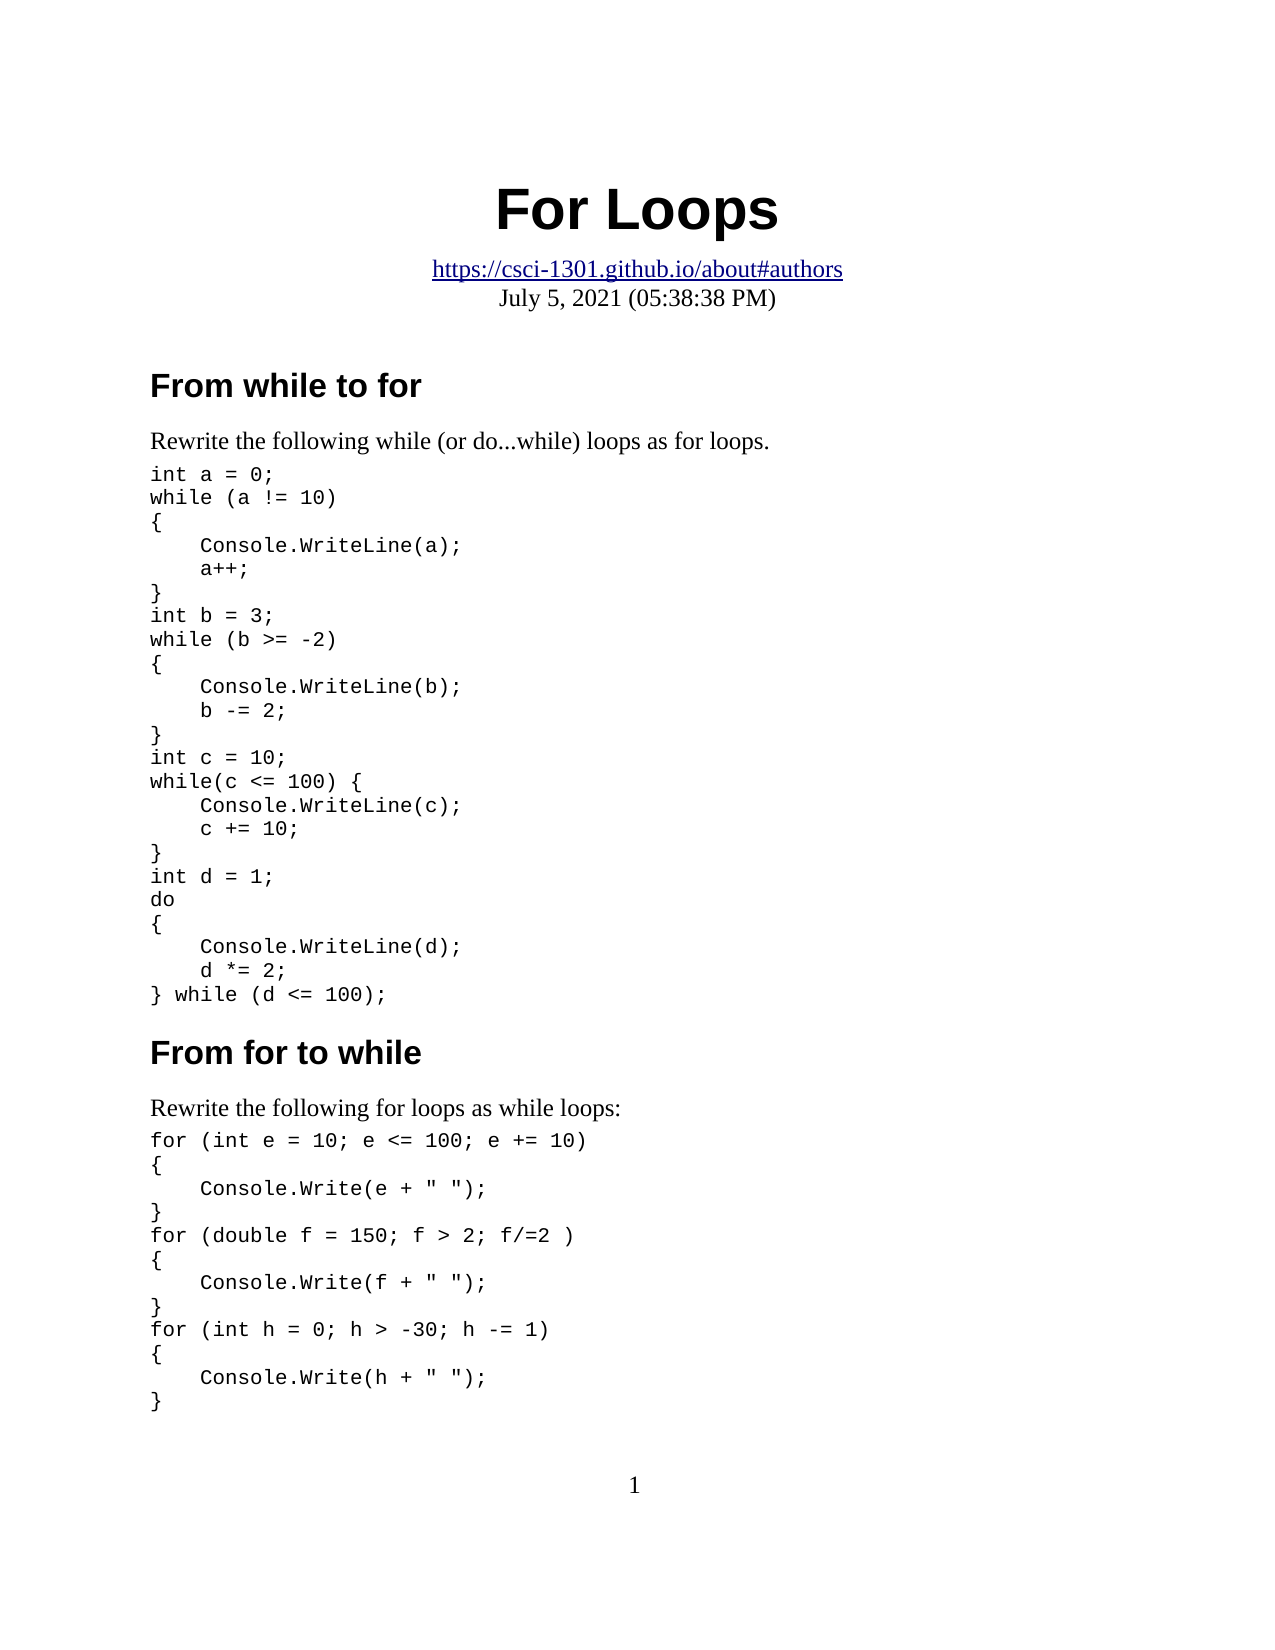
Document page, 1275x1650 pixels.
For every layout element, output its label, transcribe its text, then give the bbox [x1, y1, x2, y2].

text int a = 0; [150, 464, 1125, 487]
text Console.Write(h + " "); [150, 1367, 1125, 1390]
text { [150, 1248, 1125, 1272]
text for (double f = 150; f > 2; f/=2 ) [150, 1225, 1125, 1248]
text } [150, 582, 1125, 606]
text } [150, 1201, 1125, 1225]
text } [150, 724, 1125, 747]
text Console.Write(e + " "); [150, 1178, 1125, 1201]
text Console.Write(f + " "); [150, 1272, 1125, 1296]
text c += 10; [150, 818, 1125, 842]
text Rewrite the following for loops as while loops: [150, 1093, 1125, 1121]
text do [150, 889, 1125, 913]
text { [150, 653, 1125, 676]
text a++; [150, 558, 1125, 582]
text } while (d <= 100); [150, 984, 1125, 1007]
text { [150, 1343, 1125, 1367]
text Console.WriteLine(c); [150, 795, 1125, 818]
text for (int e = 10; e <= 100; e += 10) [150, 1130, 1125, 1154]
text int c = 10; [150, 747, 1125, 771]
text { [150, 913, 1125, 937]
text } [150, 842, 1125, 866]
text Console.WriteLine(b); [150, 676, 1125, 700]
text for (int h = 0; h > -30; h -= 1) [150, 1319, 1125, 1343]
text https://csci-1301.github.io/about#authors [150, 254, 1125, 283]
text int d = 1; [150, 866, 1125, 889]
text July 5, 2021 (05:38:38 PM) [150, 283, 1125, 312]
text int b = 3; [150, 606, 1125, 629]
text } [150, 1296, 1125, 1319]
text Console.WriteLine(d); [150, 937, 1125, 960]
text Rewrite the following while (or do...while) loops as for loops. [150, 426, 1125, 455]
subtitle From while to for [150, 366, 1125, 404]
title For Loops [150, 175, 1125, 242]
text while(c <= 100) { [150, 771, 1125, 795]
text { [150, 1154, 1125, 1178]
text d *= 2; [150, 960, 1125, 984]
text while (b >= -2) [150, 629, 1125, 653]
text } [150, 1390, 1125, 1414]
text Console.WriteLine(a); [150, 534, 1125, 558]
text while (a != 10) [150, 487, 1125, 511]
subtitle From for to while [150, 1032, 1125, 1071]
text b -= 2; [150, 700, 1125, 724]
text { [150, 511, 1125, 534]
